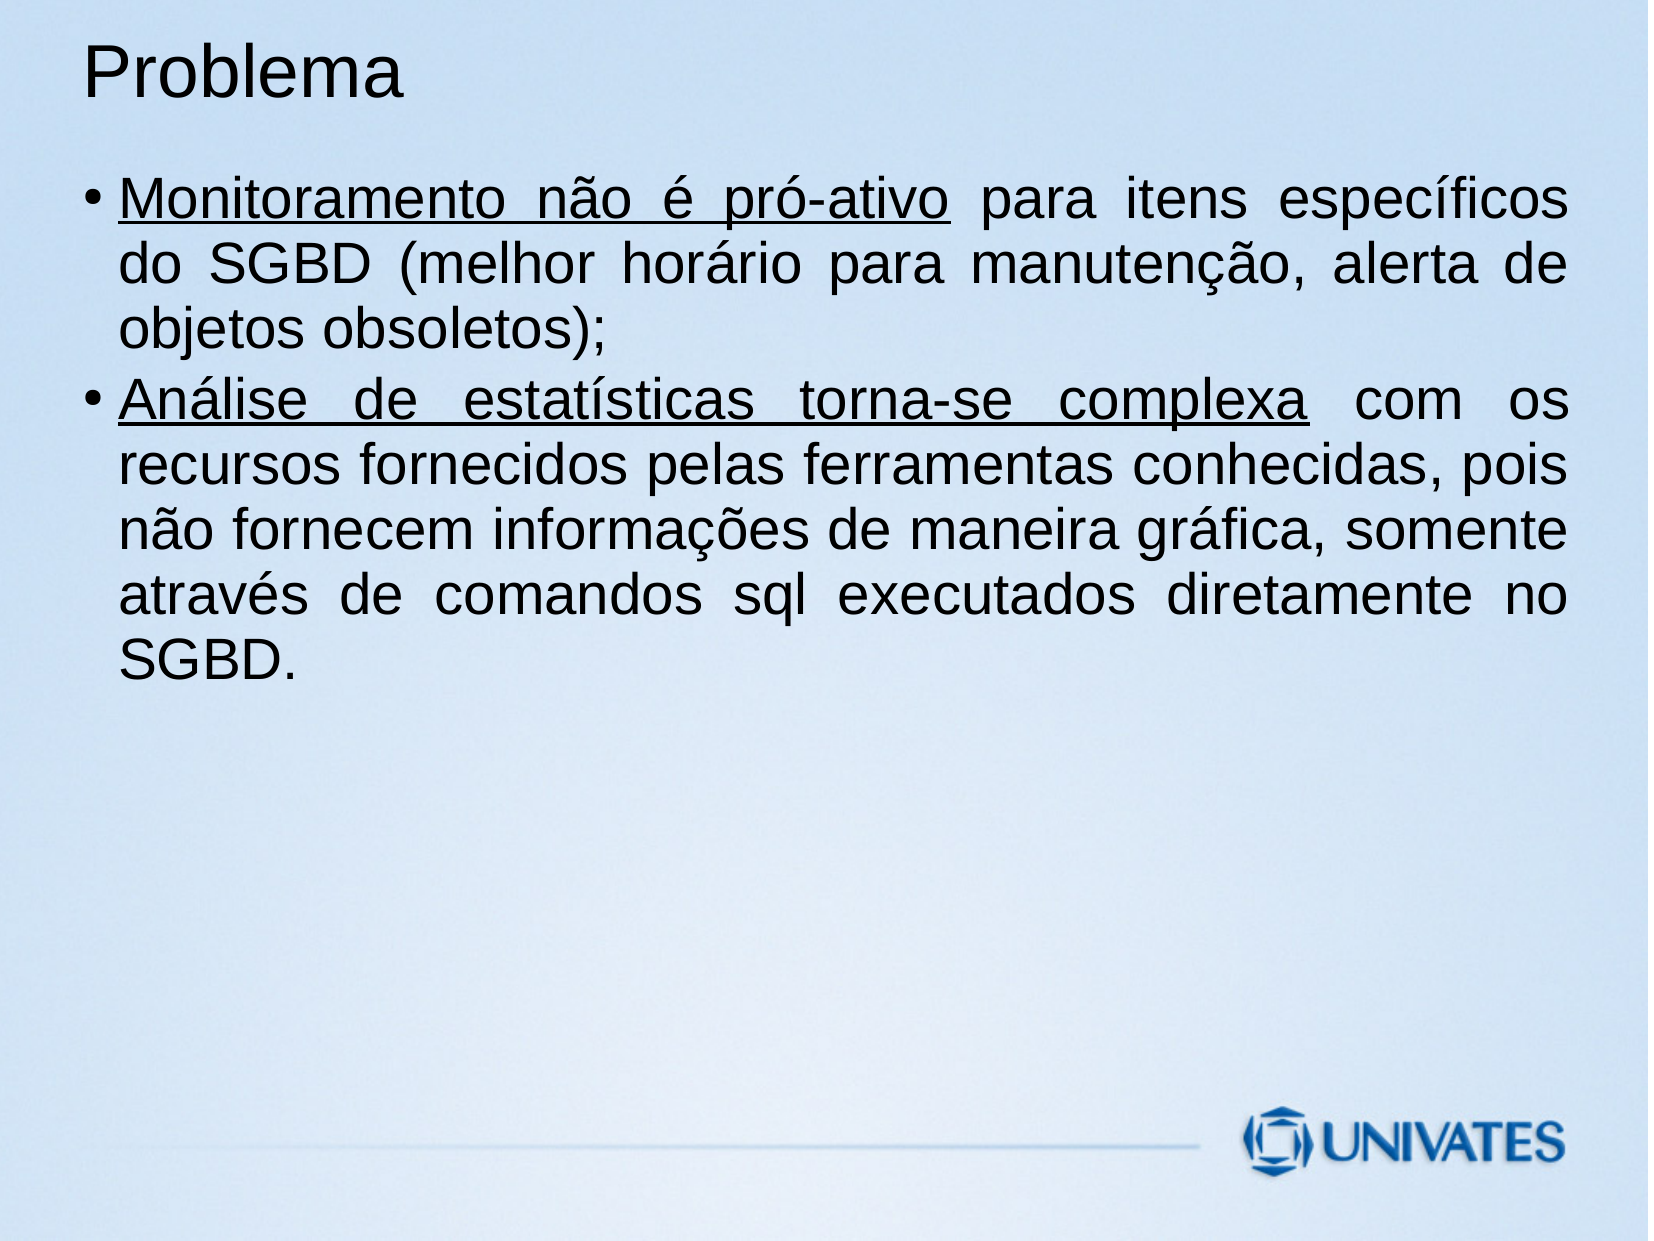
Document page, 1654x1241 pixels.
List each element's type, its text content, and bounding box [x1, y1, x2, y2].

title Problema [82, 5, 1571, 142]
subtitle Monitoramento não é pró-ativo para itens específicos do SGBD (melhor horário para manutenção, alerta de objetos obsoletos); Análise de estatísticas torna-se complexa com os recursos fornecidos pelas ferramentas conhecidas, pois não fornecem informações de maneira gráfica, somente através de comandos sql executados diretamente no SGBD. [82, 165, 1571, 885]
picture [0, 0, 1648, 1241]
